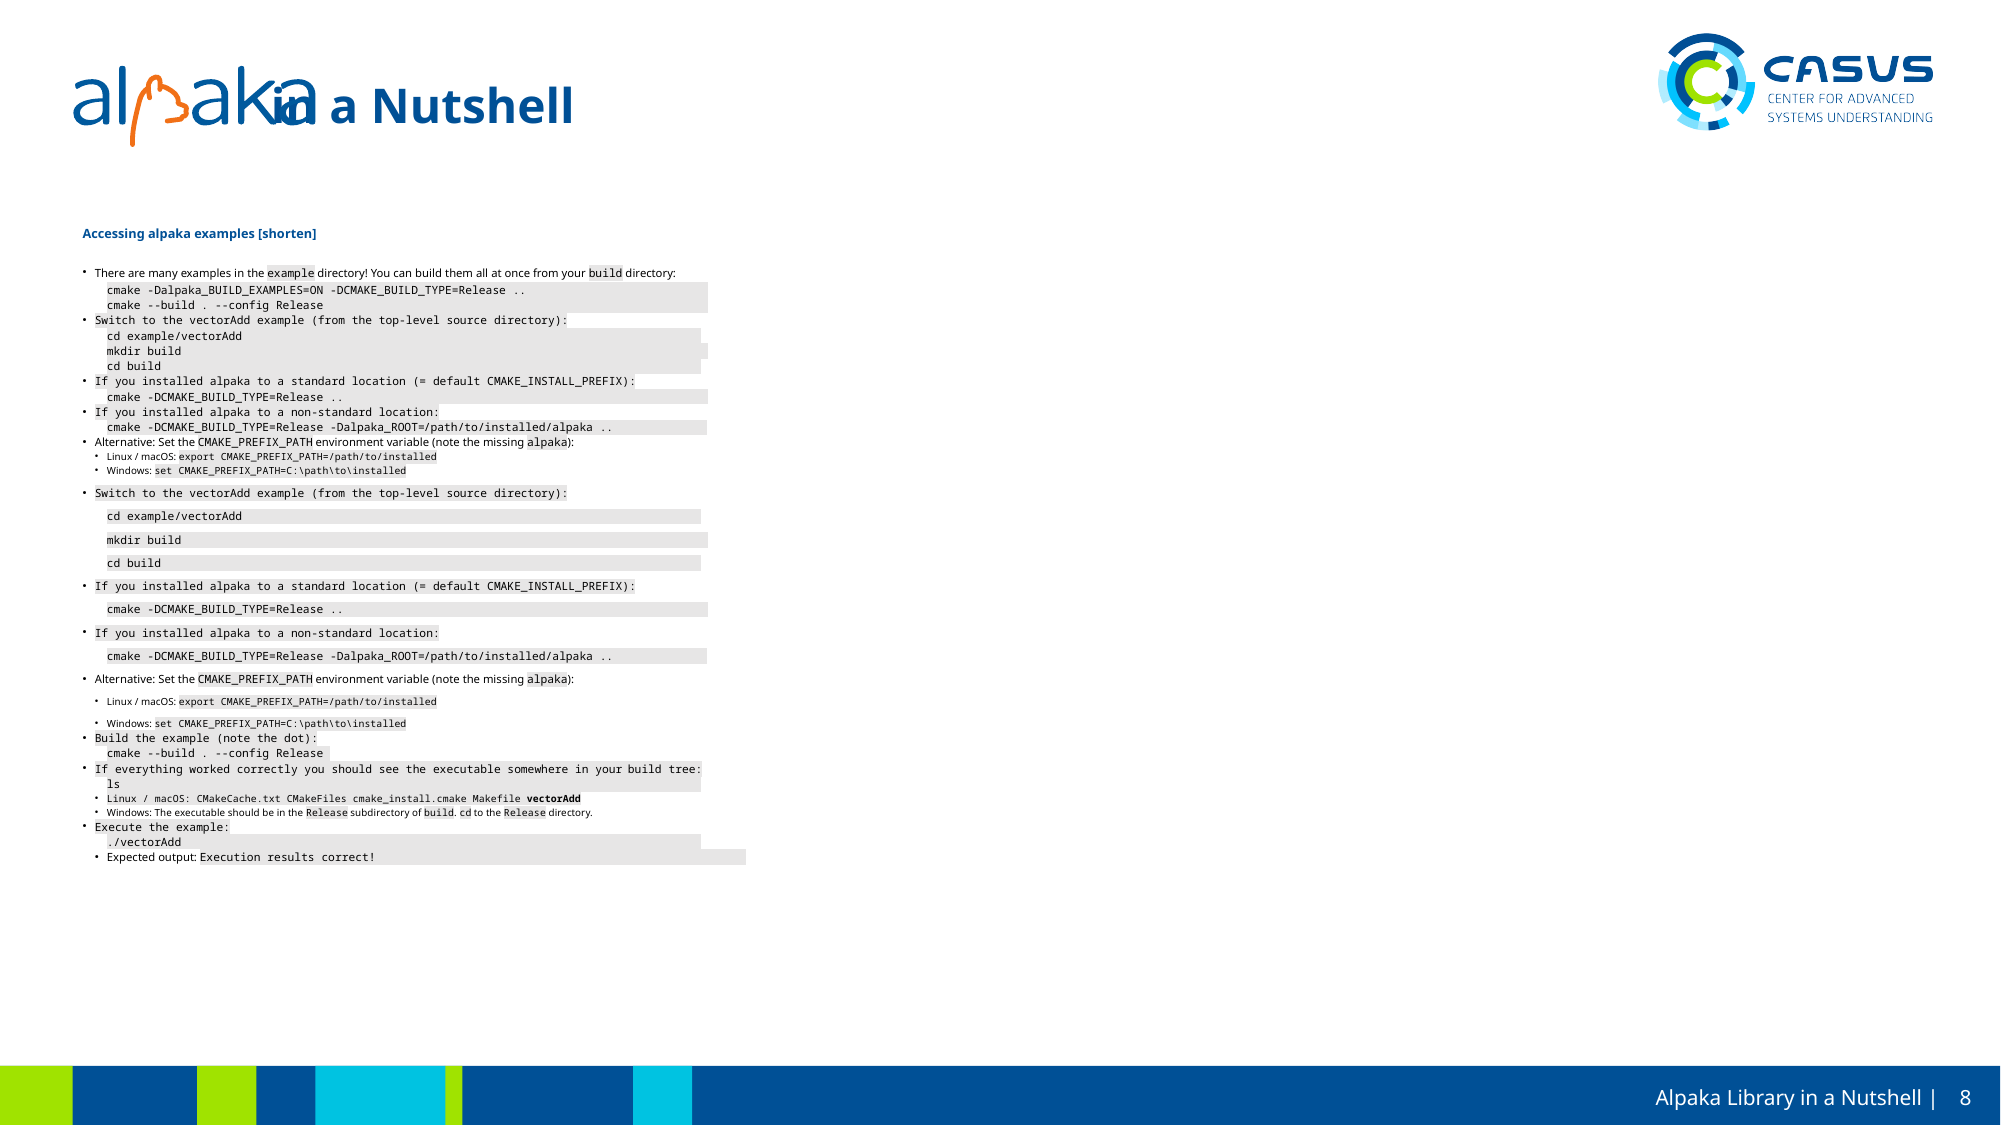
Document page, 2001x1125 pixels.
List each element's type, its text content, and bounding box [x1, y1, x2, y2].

list Accessing alpaka examples [shorten] There are many examples in the example directory! You can build them all at once from your build directory: cmake -Dalpaka_BUILD_EXAMPLES=ON -DCMAKE_BUILD_TYPE=Release .. cmake --build . --config Release Switch to the vectorAdd example (from the top-level source directory): cd example/vectorAdd mkdir build cd build If you installed alpaka to a standard location (= default CMAKE_INSTALL_PREFIX): cmake -DCMAKE_BUILD_TYPE=Release .. If you installed alpaka to a non-standard location: cmake -DCMAKE_BUILD_TYPE=Release -Dalpaka_ROOT=/path/to/installed/alpaka .. Alternative: Set the CMAKE_PREFIX_PATH environment variable (note the missing alpaka): Linux / macOS: export CMAKE_PREFIX_PATH=/path/to/installed Windows: set CMAKE_PREFIX_PATH=C:\path\to\installed Switch to the vectorAdd example (from the top-level source directory): cd example/vectorAdd mkdir build cd build If you installed alpaka to a standard location (= default CMAKE_INSTALL_PREFIX): cmake -DCMAKE_BUILD_TYPE=Release .. If you installed alpaka to a non-standard location: cmake -DCMAKE_BUILD_TYPE=Release -Dalpaka_ROOT=/path/to/installed/alpaka .. Alternative: Set the CMAKE_PREFIX_PATH environment variable (note the missing alpaka): Linux / macOS: export CMAKE_PREFIX_PATH=/path/to/installed Windows: set CMAKE_PREFIX_PATH=C:\path\to\installed Build the example (note the dot): cmake --build . --config Release If everything worked correctly you should see the executable somewhere in your build tree: ls Linux / macOS: CMakeCache.txt CMakeFiles cmake_install.cmake Makefile vectorAdd Windows: The executable should be in the Release subdirectory of build. cd to the Release directory. Execute the example: ./vectorAdd Expected output: Execution results correct! [82, 224, 1630, 887]
picture [1658, 33, 1933, 131]
title in a Nutshell [317, 70, 709, 139]
picture [72, 64, 317, 148]
